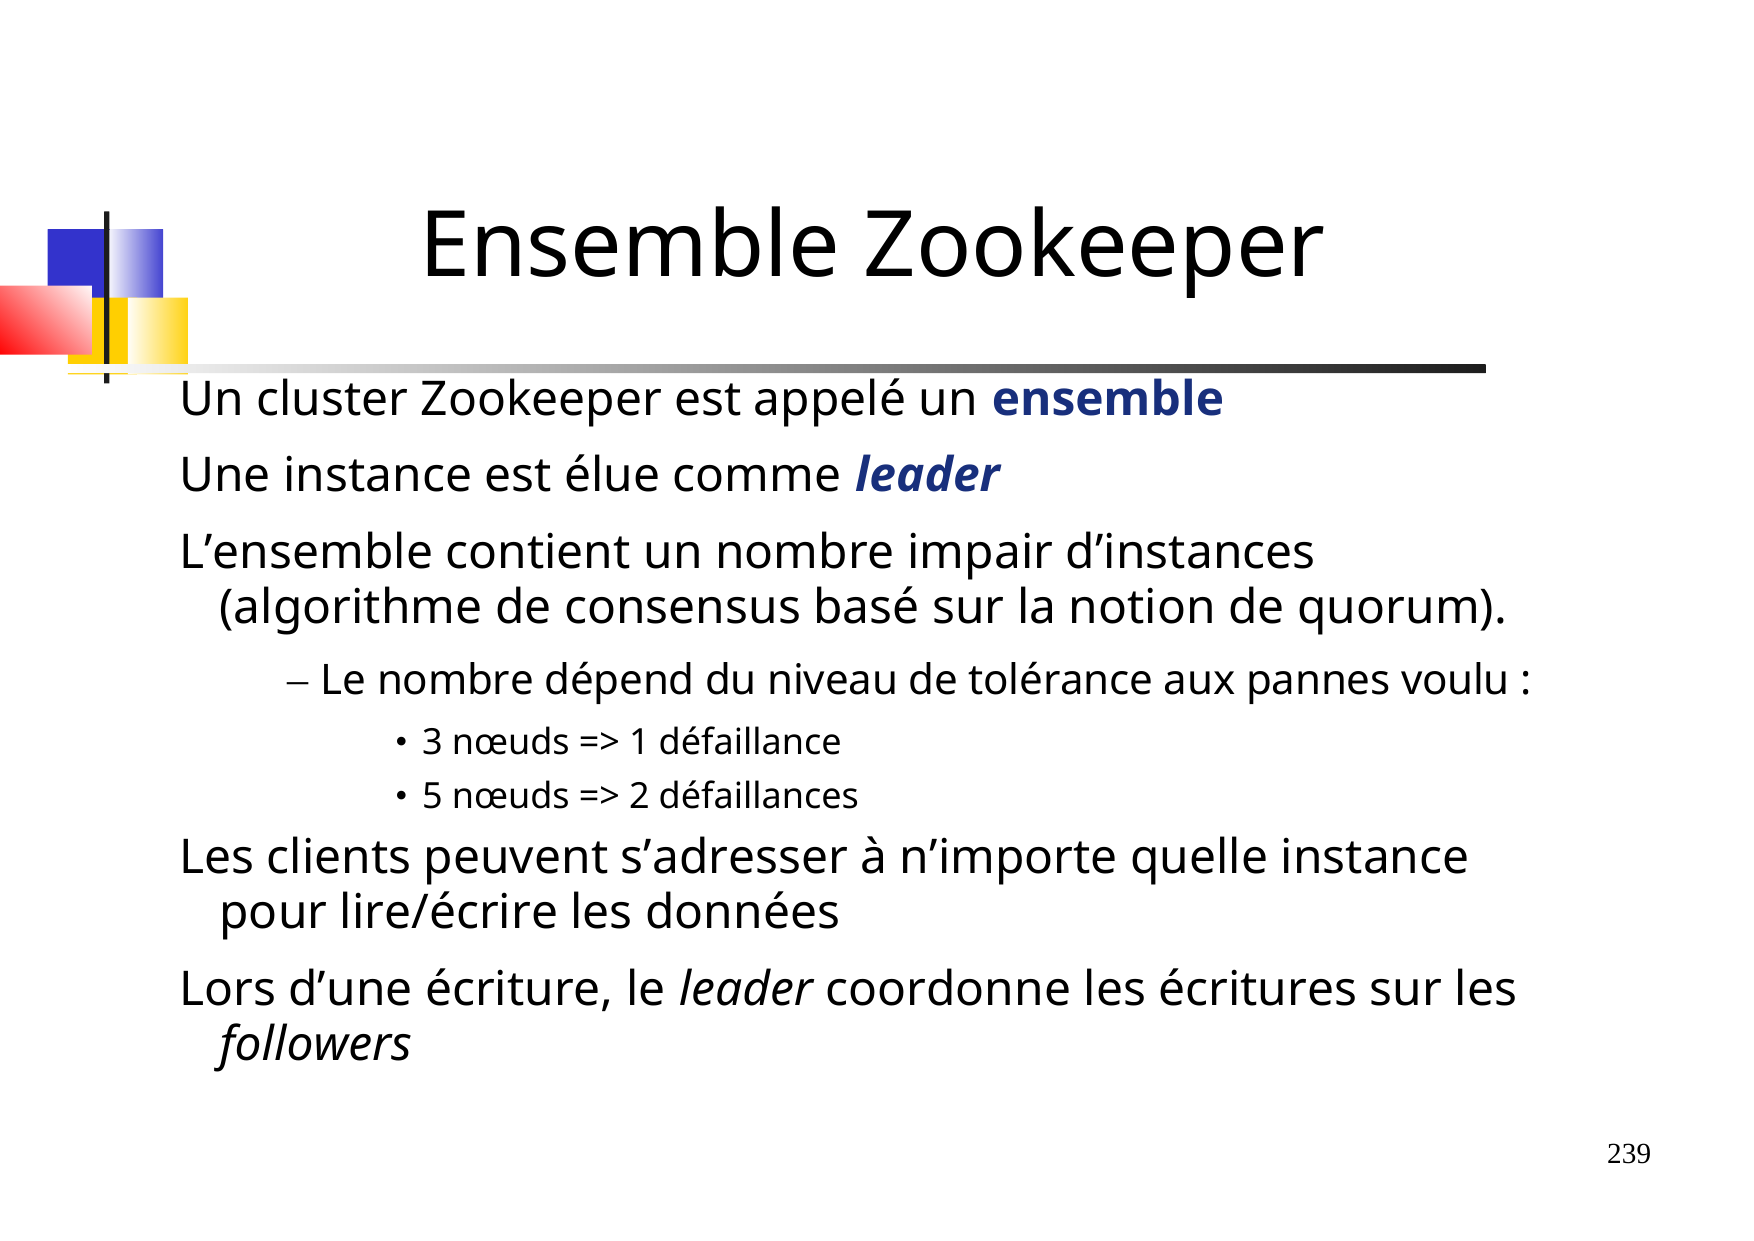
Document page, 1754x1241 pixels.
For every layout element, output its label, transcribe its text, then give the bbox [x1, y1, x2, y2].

title Ensemble Zookeeper [179, 139, 1567, 351]
list Un cluster Zookeeper est appelé un ensemble Une instance est élue comme leader L’ensemble contient un nombre impair d’instances (algorithme de consensus basé sur la notion de quorum). Le nombre dépend du niveau de tolérance aux pannes voulu : 3 nœuds => 1 défaillance 5 nœuds => 2 défaillances Les clients peuvent s’adresser à n’importe quelle instance pour lire/écrire les données Lors d’une écriture, le leader coordonne les écritures sur les followers [179, 371, 1567, 1091]
